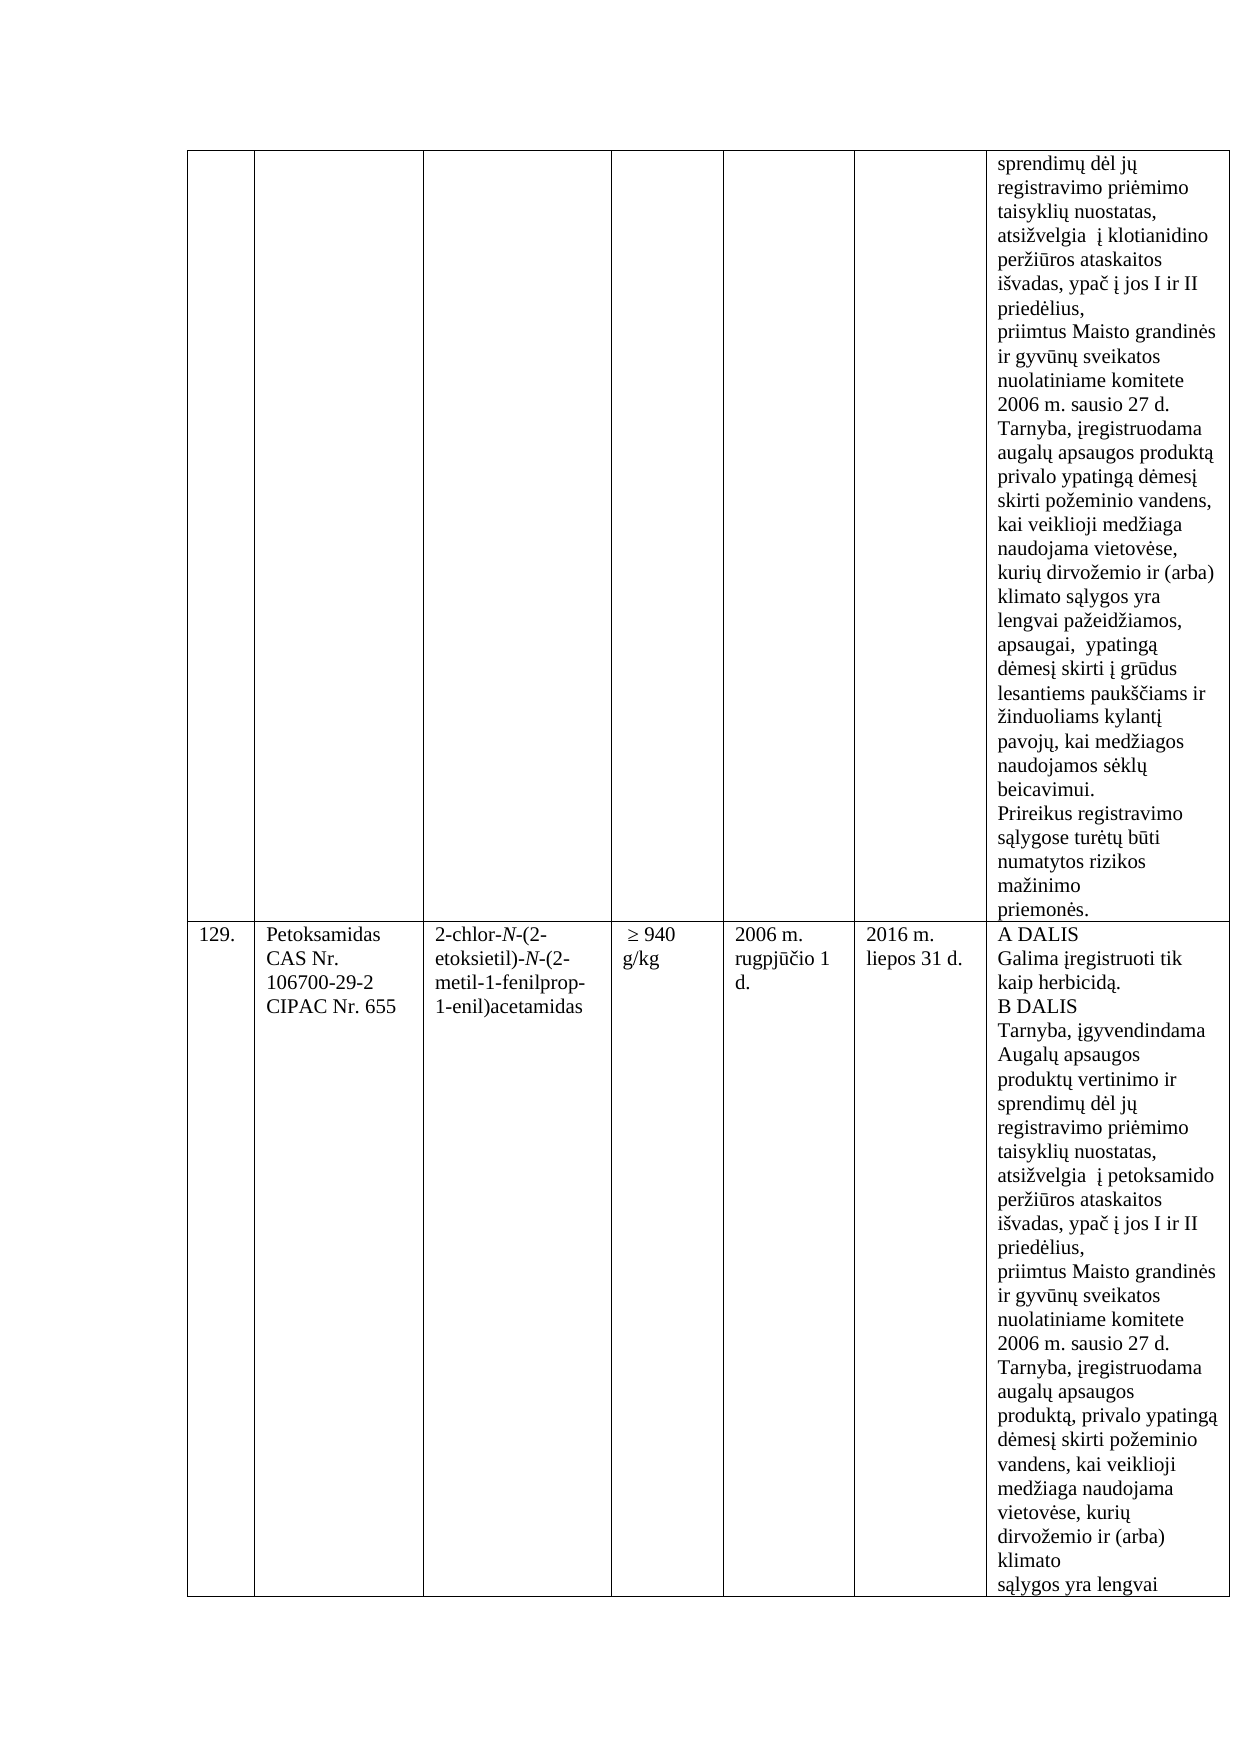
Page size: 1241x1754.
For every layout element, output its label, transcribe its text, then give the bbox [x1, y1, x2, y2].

table_cell A DALIS Galima įregistruoti tik kaip herbicidą. B DALIS Tarnyba, įgyvendindama Augalų apsaugos produktų vertinimo ir sprendimų dėl jų registravimo priėmimo taisyklių nuostatas, atsižvelgia į petoksamido peržiūros ataskaitos išvadas, ypač į jos I ir II priedėlius, priimtus Maisto grandinės ir gyvūnų sveikatos nuolatiniame komitete 2006 m. sausio 27 d. Tarnyba, įregistruodama augalų apsaugos produktą, privalo ypatingą dėmesį skirti požeminio vandens, kai veiklioji medžiaga naudojama vietovėse, kurių dirvožemio ir (arba) klimato sąlygos yra lengvai [987, 922, 1229, 1596]
table_cell 2016 m. liepos 31 d. [855, 922, 986, 1596]
table_cell 2-chlor-N-(2-etoksietil)-N-(2-metil-1-fenilprop- 1-enil)acetamidas [424, 922, 611, 1596]
table_header [724, 151, 854, 921]
table_cell Petoksamidas CAS Nr. 106700-29-2 CIPAC Nr. 655 [255, 922, 423, 1596]
table_cell 129. [188, 922, 254, 1596]
table_header [255, 151, 423, 921]
table_header sprendimų dėl jų registravimo priėmimo taisyklių nuostatas, atsižvelgia į klotianidino peržiūros ataskaitos išvadas, ypač į jos I ir II priedėlius, priimtus Maisto grandinės ir gyvūnų sveikatos nuolatiniame komitete 2006 m. sausio 27 d. Tarnyba, įregistruodama augalų apsaugos produktą privalo ypatingą dėmesį skirti požeminio vandens, kai veiklioji medžiaga naudojama vietovėse, kurių dirvožemio ir (arba) klimato sąlygos yra lengvai pažeidžiamos, apsaugai, ypatingą dėmesį skirti į grūdus lesantiems paukščiams ir žinduoliams kylantį pavojų, kai medžiagos naudojamos sėklų beicavimui. Prireikus registravimo sąlygose turėtų būti numatytos rizikos mažinimo priemonės. [987, 151, 1229, 921]
table_header [855, 151, 986, 921]
table_header [188, 151, 254, 921]
table_header [612, 151, 723, 921]
table_cell 2006 m. rugpjūčio 1 d. [724, 922, 854, 1596]
table_cell ≥ 940 g/kg [612, 922, 723, 1596]
table_header [424, 151, 611, 921]
